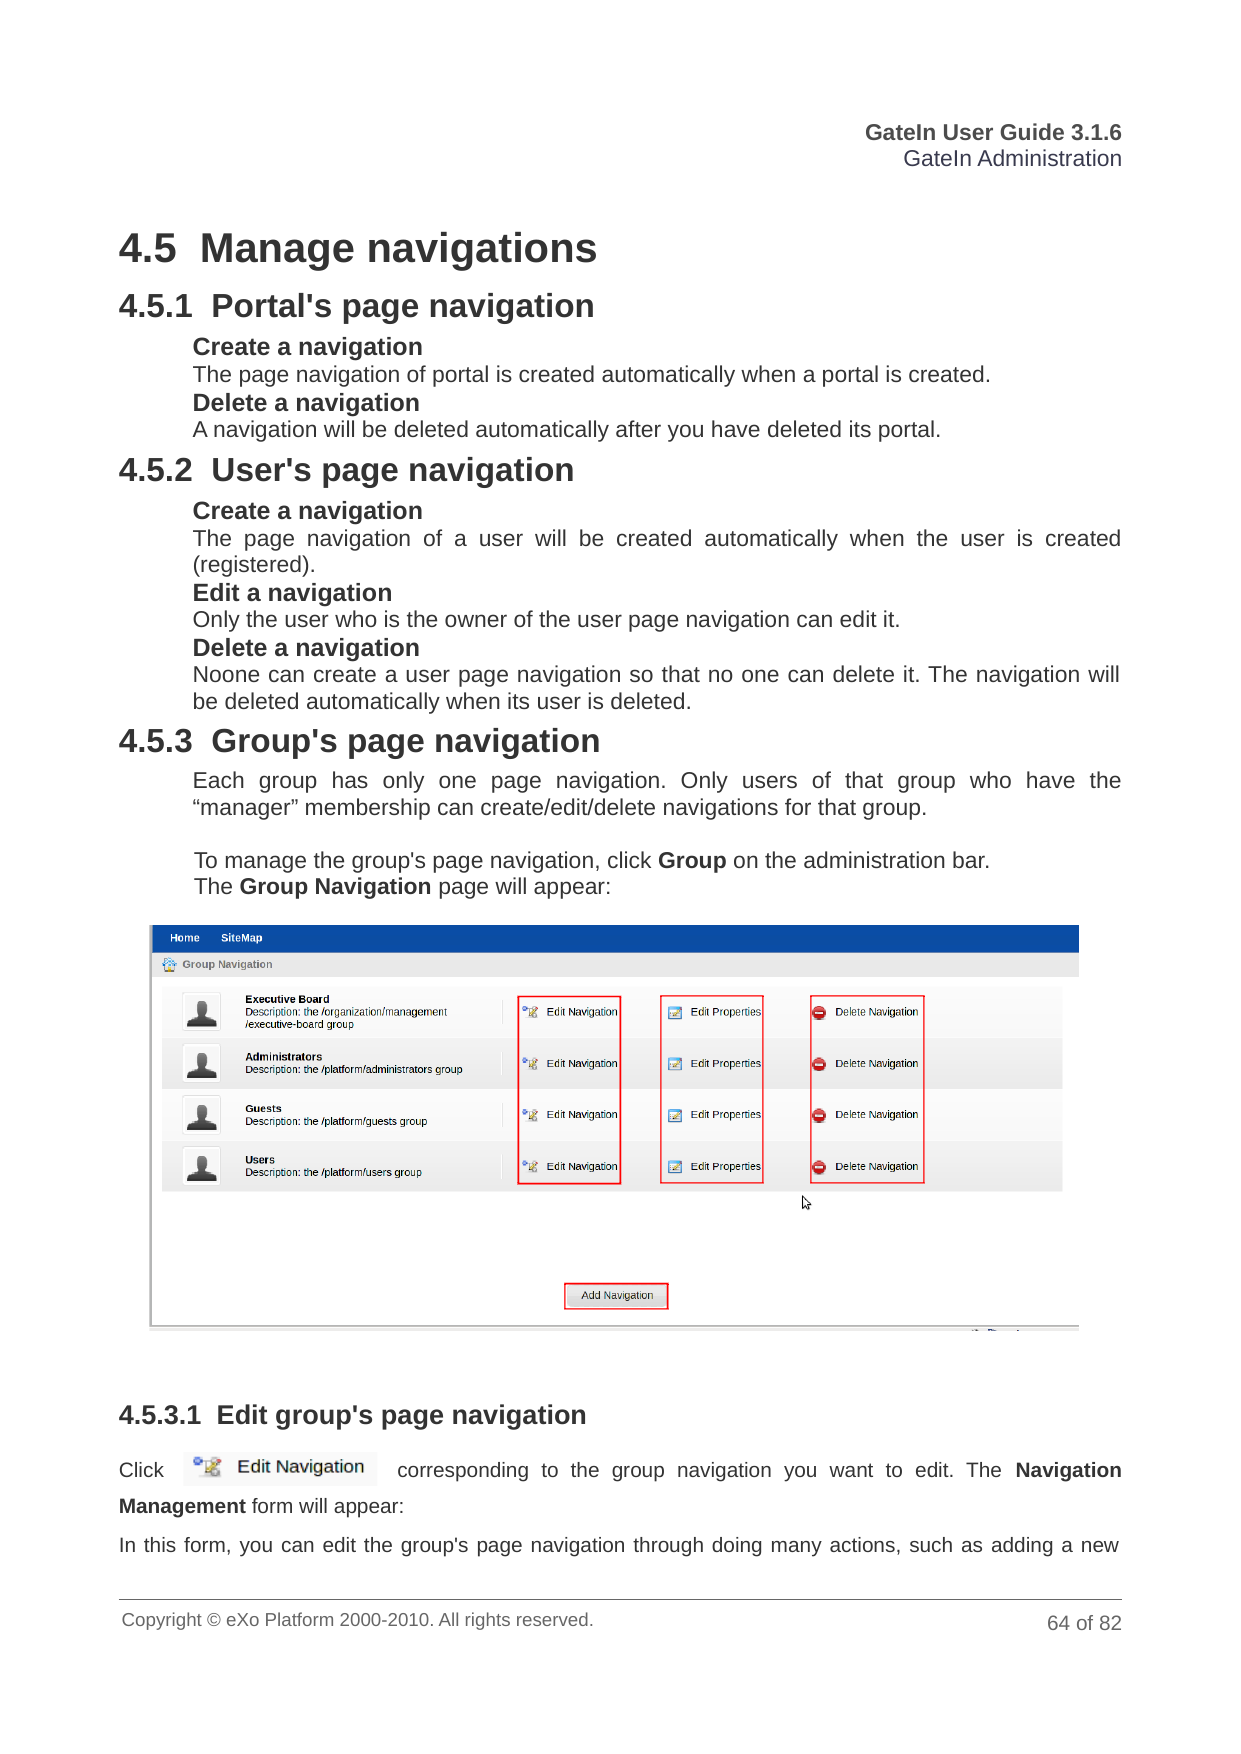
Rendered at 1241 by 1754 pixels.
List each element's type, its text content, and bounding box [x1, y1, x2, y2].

text Delete a navigation [192, 387, 1122, 416]
text Noone can create a user page navigation so that no one can delete it. The navigation will be deleted automatically when its user is deleted. [192, 661, 1122, 714]
list The Group Navigation page will appear: [156, 873, 1122, 899]
text Create a navigation [192, 496, 1122, 525]
text In this form, you can edit the group's page navigation through doing many actions, such as adding a new [118, 1532, 1122, 1556]
text A navigation will be deleted automatically after you have deleted its portal. [192, 416, 1122, 443]
text Click corresponding to the group navigation you want to edit. The Navigation Management form will appear: [118, 1445, 1122, 1517]
picture [183, 1452, 378, 1486]
subtitle Portal's page navigation [118, 286, 1122, 325]
text The page navigation of portal is created automatically when a portal is created. [192, 361, 1122, 387]
picture [149, 925, 1079, 1331]
text The page navigation of a user will be created automatically when the user is created (registered). [192, 525, 1122, 577]
list To manage the group's page navigation, click Group on the administration bar. [156, 847, 1122, 873]
subtitle Manage navigations [118, 223, 1122, 271]
text Only the user who is the owner of the user page navigation can edit it. [192, 606, 1122, 633]
text Edit a navigation [192, 577, 1122, 606]
list Delete a navigation [192, 633, 1122, 661]
text Each group has only one page navigation. Only users of that group who have the “manager” membership can create/edit/delete navigations for that group. [192, 767, 1122, 820]
subtitle Group's page navigation [118, 722, 1122, 760]
text Create a navigation [192, 332, 1122, 361]
subtitle Edit group's page navigation [118, 1399, 1122, 1430]
subtitle User's page navigation [118, 450, 1122, 488]
